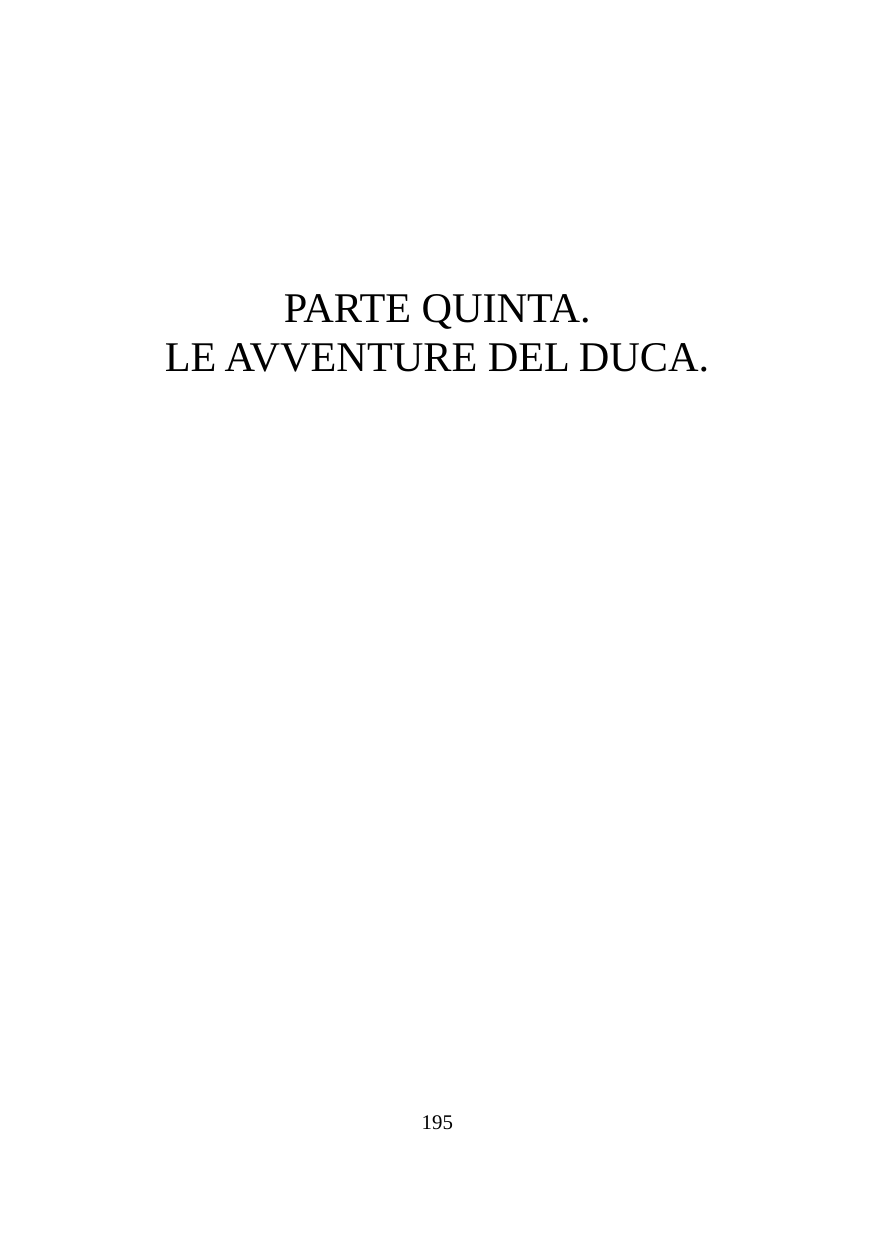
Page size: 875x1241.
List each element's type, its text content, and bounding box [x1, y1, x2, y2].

subtitle PARTE QUINTA. LE AVVENTURE DEL DUCA. [106, 283, 768, 381]
